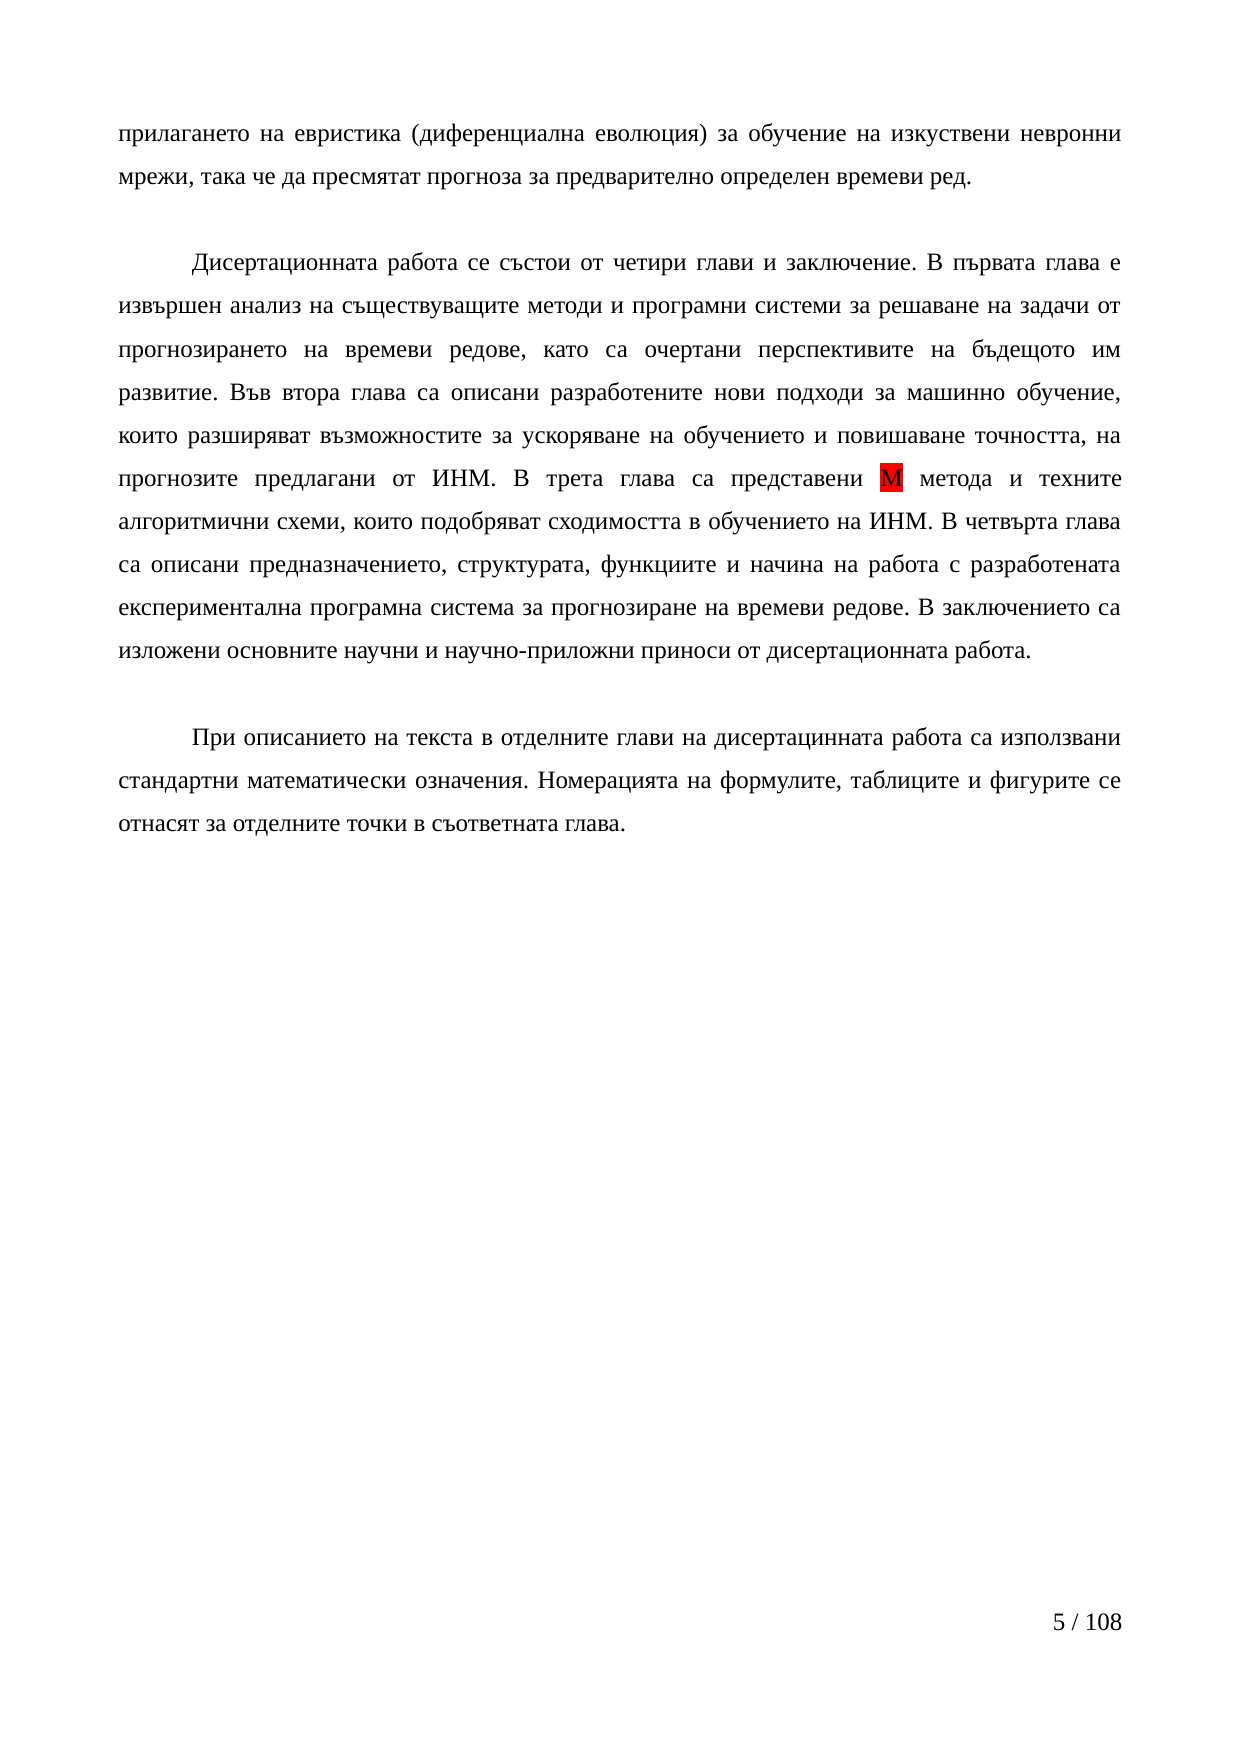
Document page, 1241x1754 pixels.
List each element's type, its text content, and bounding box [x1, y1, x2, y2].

text При описанието на текста в отделните глави на дисертацинната работа са използвани стандартни математически означения. Номерацията на формулите, таблиците и фигурите се отнасят за отделните точки в съответната глава. [118, 722, 1122, 837]
text Дисертационната работа се състои от четири глави и заключение. В първата глава е извършен анализ на съществуващите методи и програмни системи за решаване на задачи от прогнозирането на времеви редове, като са очертани перспективите на бъдещото им развитие. Във втора глава са описани разработените нови подходи за машинно обучение, които разширяват възможностите за ускоряване на обучението и повишаване точността, на прогнозите предлагани от ИНМ. В трета глава са представени M метода и техните алгоритмични схеми, които подобряват сходимостта в обучението на ИНМ. В четвърта глава са описани предназначението, структурата, функциите и начина на работа с разработената експериментална програмна система за прогнозиране на времеви редове. В заключението са изложени основните научни и научно-приложни приноси от дисертационната работа. [118, 247, 1122, 664]
text прилагането на евристика (диференциална еволюция) за обучение на изкуствени невронни мрежи, така че да пресмятат прогноза за предварително определен времеви ред. [118, 118, 1122, 190]
